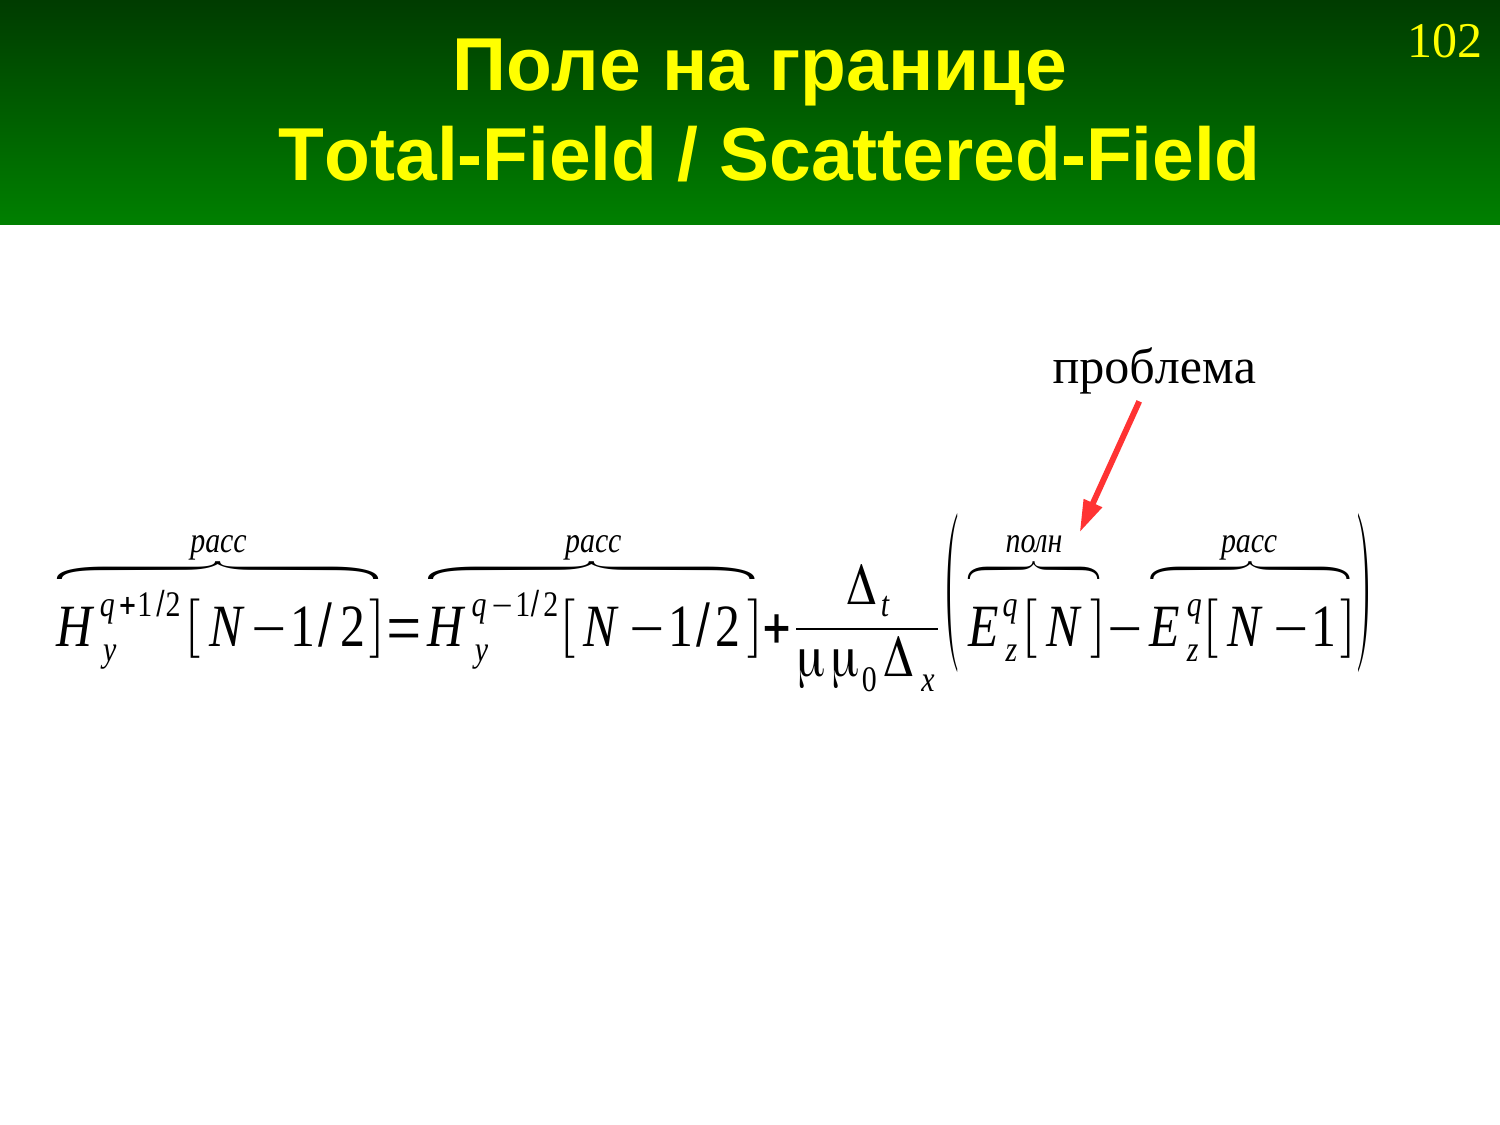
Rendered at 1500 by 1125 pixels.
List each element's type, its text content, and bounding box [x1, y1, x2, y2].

text_box проблема [1038, 326, 1272, 402]
chart [37, 510, 1384, 700]
title Поле на границе Total-Field / Scattered-Field [100, 7, 1441, 204]
